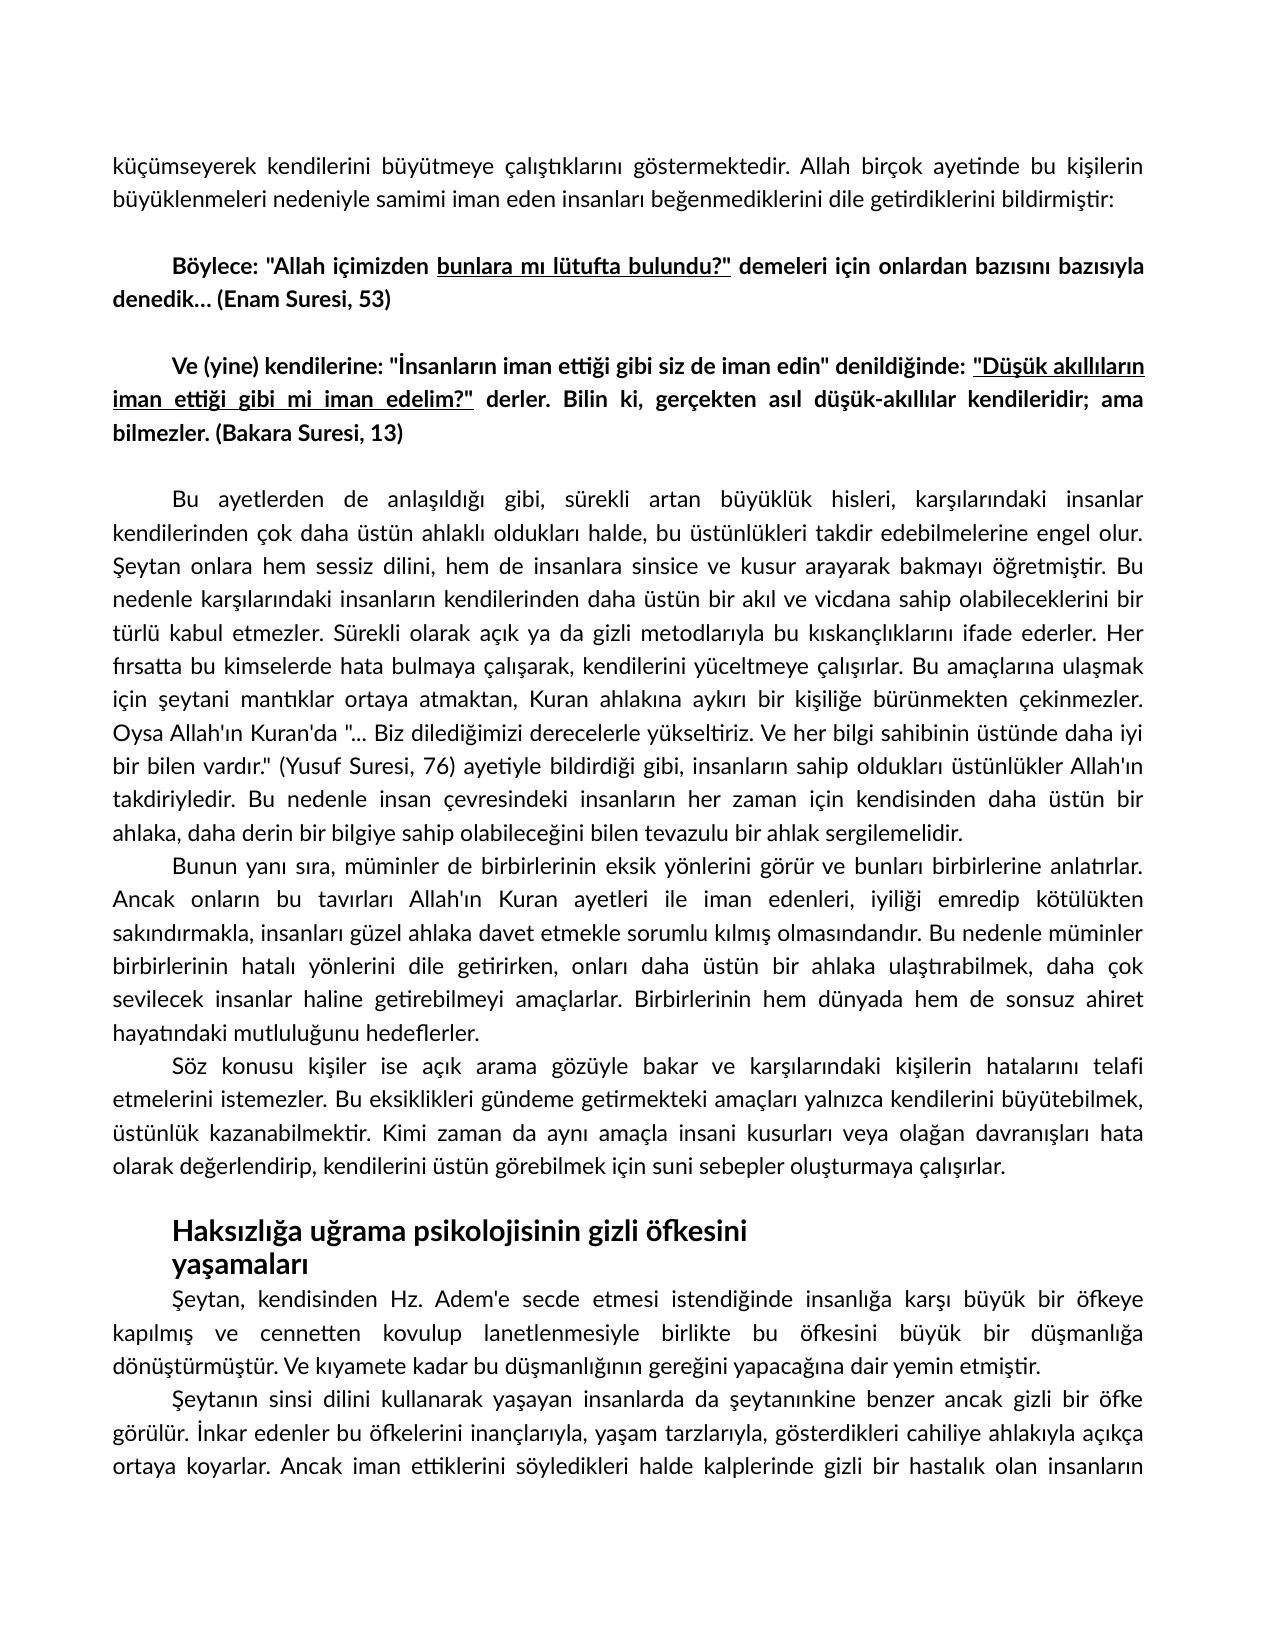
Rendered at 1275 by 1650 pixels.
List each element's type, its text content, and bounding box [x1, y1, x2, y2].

text Şeytanın sinsi dilini kullanarak yaşayan insanlarda da şeytanınkine benzer ancak gizli bir öfke görülür. İnkar edenler bu öfkelerini inançlarıyla, yaşam tarzlarıyla, gösterdikleri cahiliye ahlakıyla açıkça ortaya koyarlar. Ancak iman ettiklerini söyledikleri halde kalplerinde gizli bir hastalık olan insanların [112, 1381, 1145, 1481]
text küçümseyerek kendilerini büyütmeye çalıştıklarını göstermektedir. Allah birçok ayetinde bu kişilerin büyüklenmeleri nedeniyle samimi iman eden insanları beğenmediklerini dile getirdiklerini bildirmiştir: [112, 148, 1145, 214]
text Böylece: "Allah içimizden bunlara mı lütufta bulundu?" demeleri için onlardan bazısını bazısıyla denedik… (Enam Suresi, 53) [112, 248, 1145, 314]
text Haksızlığa uğrama psikolojisinin gizli öfkesini [112, 1214, 1145, 1248]
text Söz konusu kişiler ise açık arama gözüyle bakar ve karşılarındaki kişilerin hatalarını telafi etmelerini istemezler. Bu eksiklikleri gündeme getirmekteki amaçları yalnızca kendilerini büyütebilmek, üstünlük kazanabilmektir. Kimi zaman da aynı amaçla insani kusurları veya olağan davranışları hata olarak değerlendirip, kendilerini üstün görebilmek için suni sebepler oluşturmaya çalışırlar. [112, 1048, 1145, 1181]
text Ve (yine) kendilerine: "İnsanların iman ettiği gibi siz de iman edin" denildiğinde: "Düşük akıllıların iman ettiği gibi mi iman edelim?" derler. Bilin ki, gerçekten asıl düşük-akıllılar kendileridir; ama bilmezler. (Bakara Suresi, 13) [112, 348, 1145, 448]
text Bunun yanı sıra, müminler de birbirlerinin eksik yönlerini görür ve bunları birbirlerine anlatırlar. Ancak onların bu tavırları Allah'ın Kuran ayetleri ile iman edenleri, iyiliği emredip kötülükten sakındırmakla, insanları güzel ahlaka davet etmekle sorumlu kılmış olmasındandır. Bu nedenle müminler birbirlerinin hatalı yönlerini dile getirirken, onları daha üstün bir ahlaka ulaştırabilmek, daha çok sevilecek insanlar haline getirebilmeyi amaçlarlar. Birbirlerinin hem dünyada hem de sonsuz ahiret hayatındaki mutluluğunu hedeflerler. [112, 848, 1145, 1048]
text Bu ayetlerden de anlaşıldığı gibi, sürekli artan büyüklük hisleri, karşılarındaki insanlar kendilerinden çok daha üstün ahlaklı oldukları halde, bu üstünlükleri takdir edebilmelerine engel olur. Şeytan onlara hem sessiz dilini, hem de insanlara sinsice ve kusur arayarak bakmayı öğretmiştir. Bu nedenle karşılarındaki insanların kendilerinden daha üstün bir akıl ve vicdana sahip olabileceklerini bir türlü kabul etmezler. Sürekli olarak açık ya da gizli metodlarıyla bu kıskançlıklarını ifade ederler. Her fırsatta bu kimselerde hata bulmaya çalışarak, kendilerini yüceltmeye çalışırlar. Bu amaçlarına ulaşmak için şeytani mantıklar ortaya atmaktan, Kuran ahlakına aykırı bir kişiliğe bürünmekten çekinmezler. Oysa Allah'ın Kuran'da "... Biz dilediğimizi derecelerle yükseltiriz. Ve her bilgi sahibinin üstünde daha iyi bir bilen vardır." (Yusuf Suresi, 76) ayetiyle bildirdiği gibi, insanların sahip oldukları üstünlükler Allah'ın takdiriyledir. Bu nedenle insan çevresindeki insanların her zaman için kendisinden daha üstün bir ahlaka, daha derin bir bilgiye sahip olabileceğini bilen tevazulu bir ahlak sergilemelidir. [112, 481, 1145, 848]
text yaşamaları [112, 1248, 1145, 1281]
text Şeytan, kendisinden Hz. Adem'e secde etmesi istendiğinde insanlığa karşı büyük bir öfkeye kapılmış ve cennetten kovulup lanetlenmesiyle birlikte bu öfkesini büyük bir düşmanlığa dönüştürmüştür. Ve kıyamete kadar bu düşmanlığının gereğini yapacağına dair yemin etmiştir. [112, 1281, 1145, 1381]
